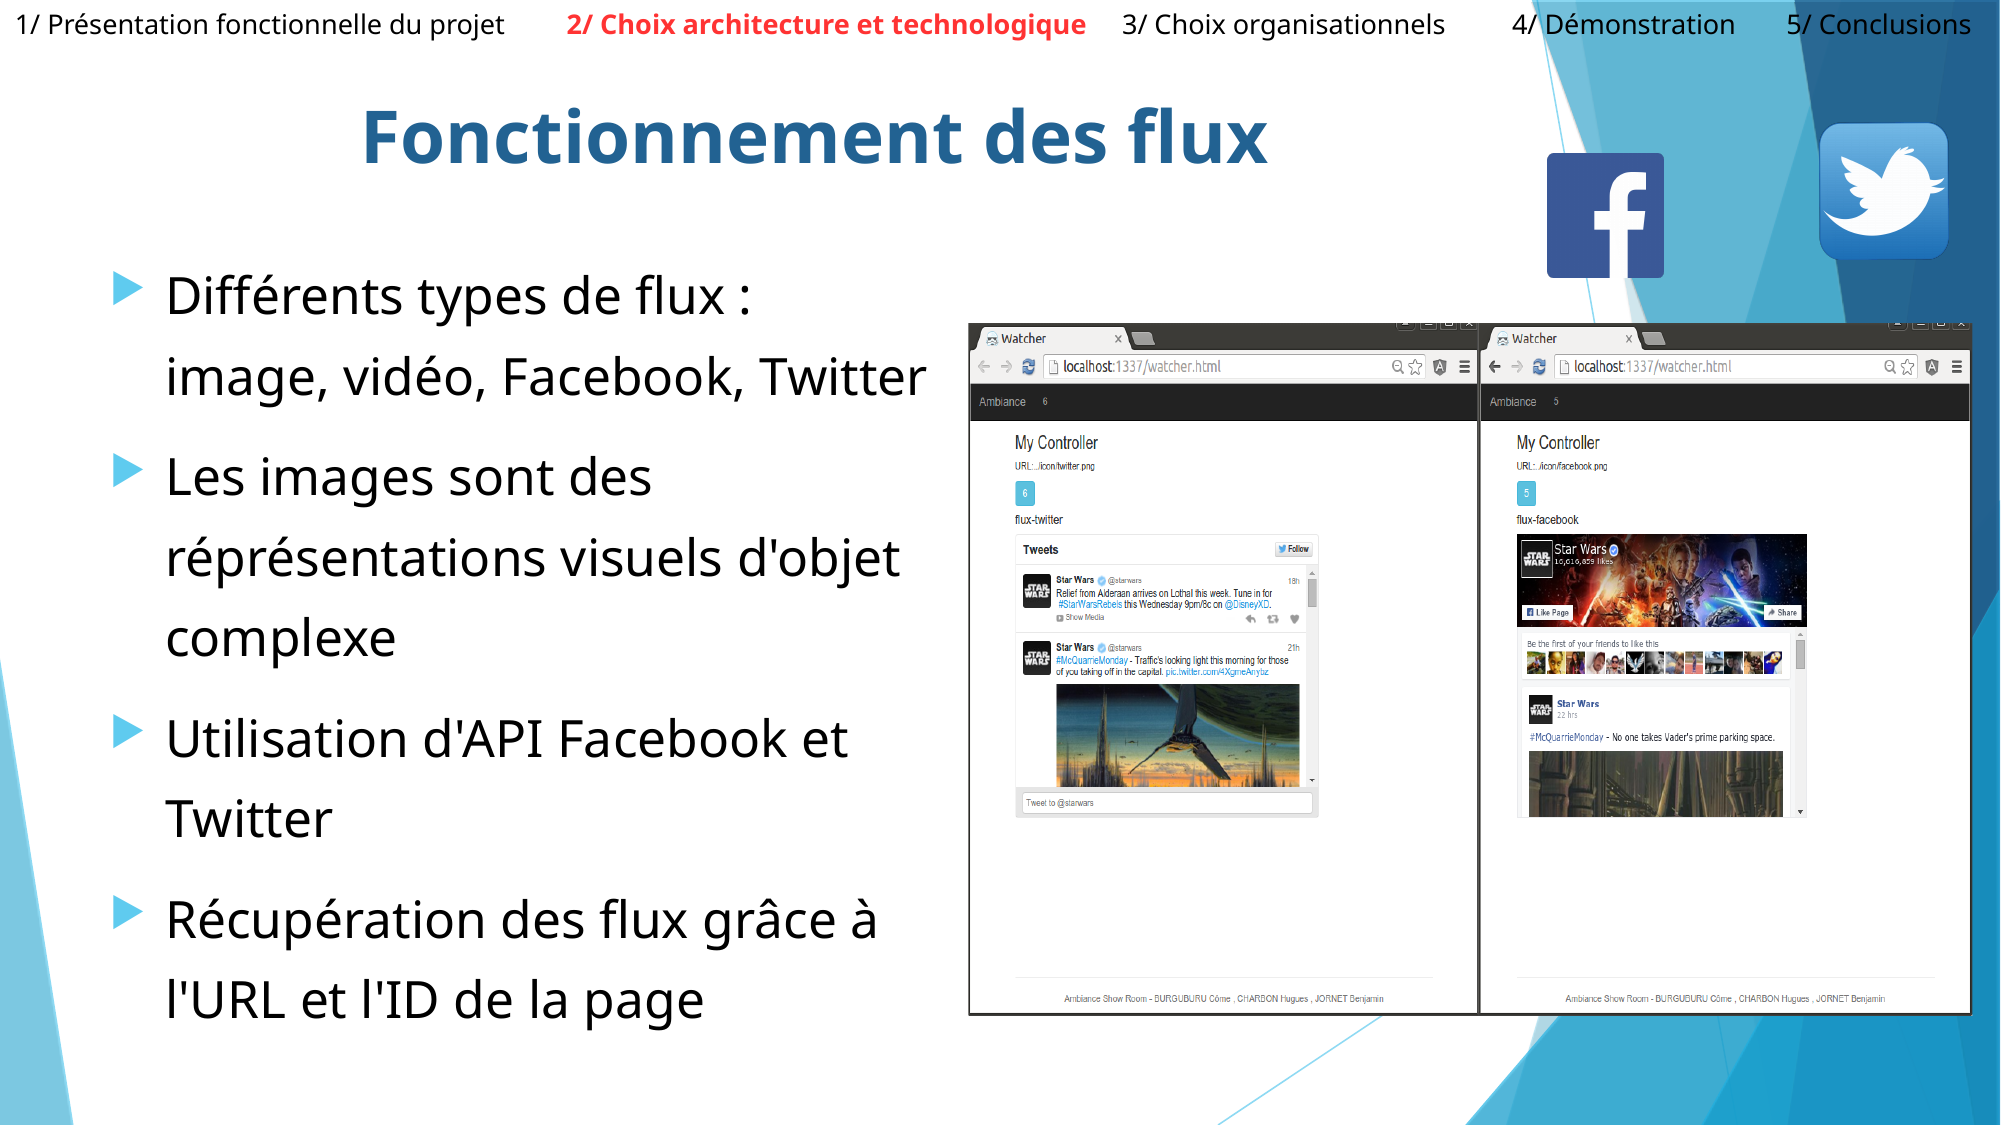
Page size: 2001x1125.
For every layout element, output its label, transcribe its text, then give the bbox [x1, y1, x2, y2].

text_box 1/ Présentation fonctionnelle du projet 2/ Choix architecture et technologique 3/ Choix organisationnels 4/ Démonstration 5/ Conclusions [0, 0, 2000, 48]
picture [1547, 153, 1664, 278]
picture [968, 323, 1973, 1016]
list Différents types de flux : image, vidéo, Facebook, Twitter Les images sont des réprésentations visuels d'objet complexe Utilisation d'API Facebook et Twitter Récupération des flux grâce à l'URL et l'ID de la page [94, 201, 945, 1125]
picture [1819, 122, 1949, 260]
list Fonctionnement des flux [94, 82, 1536, 201]
